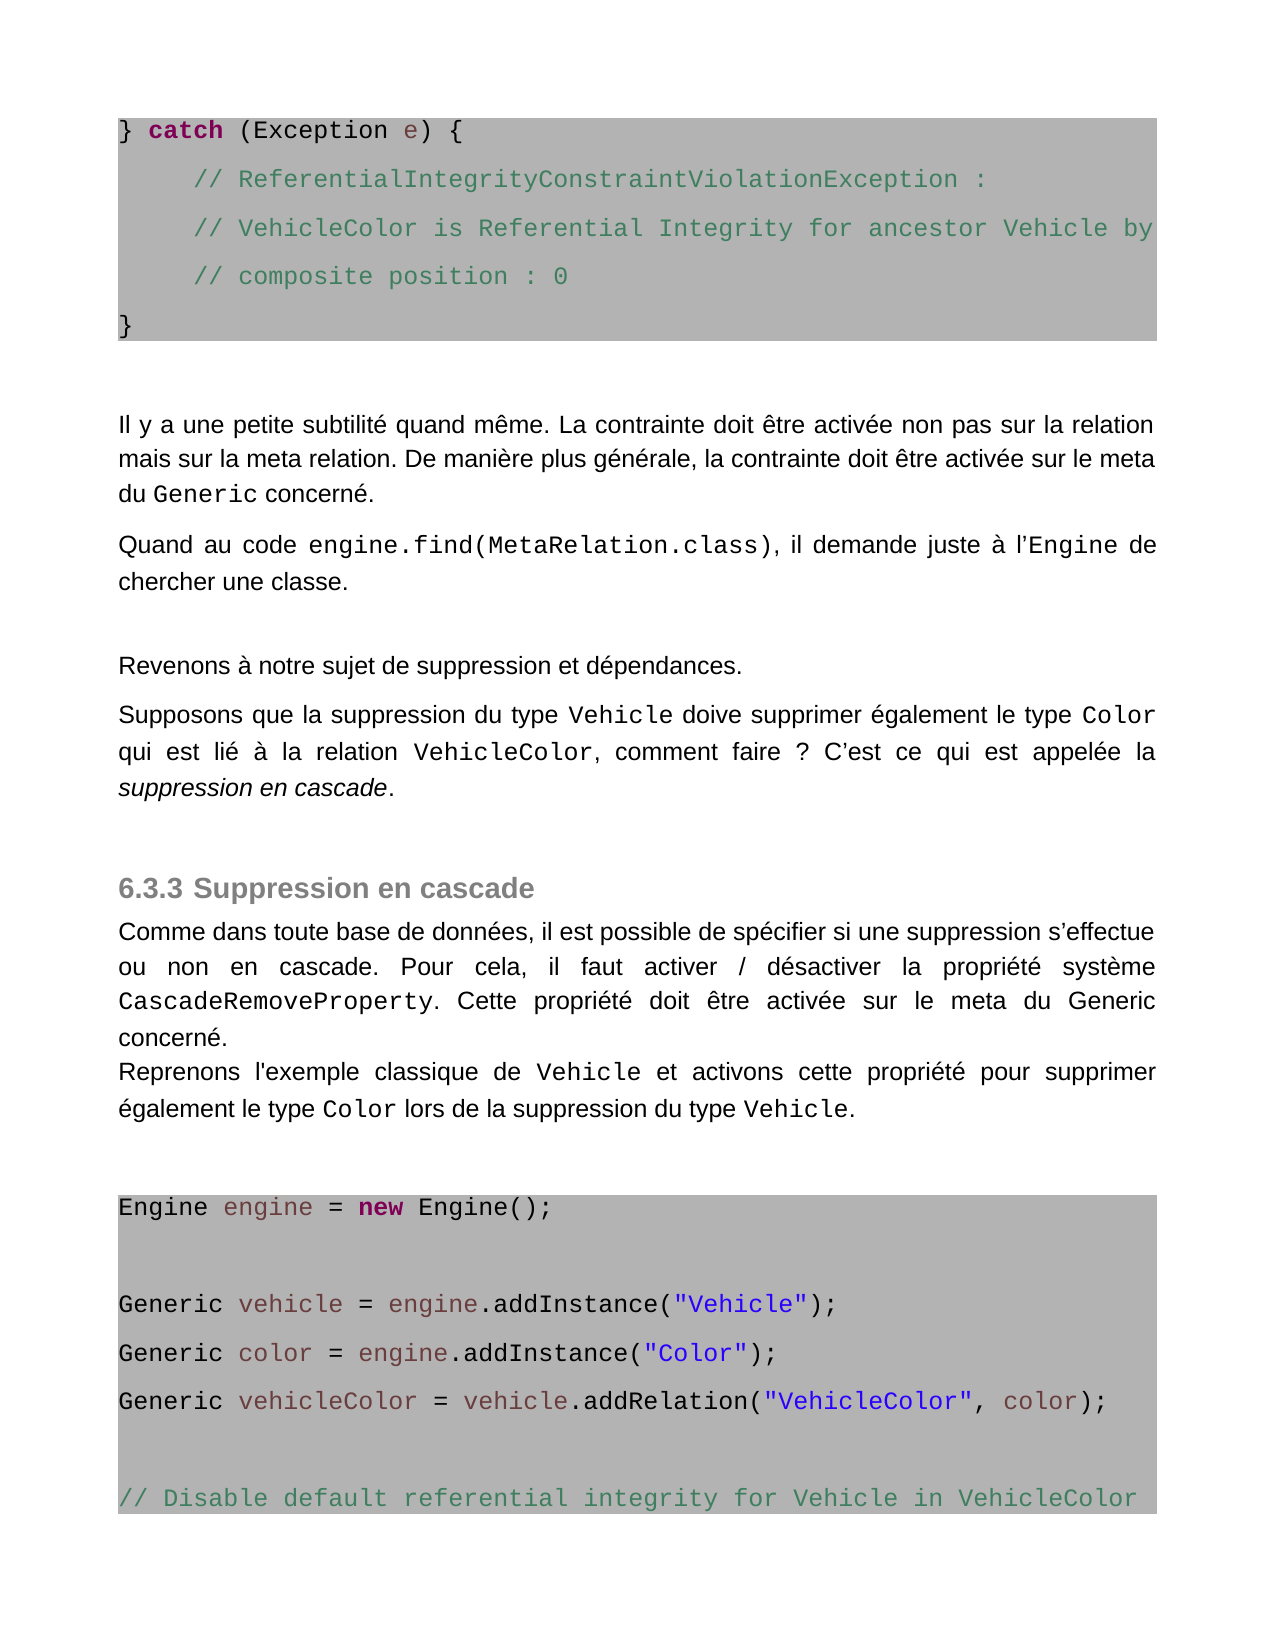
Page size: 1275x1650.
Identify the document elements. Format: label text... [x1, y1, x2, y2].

text Generic vehicleColor = vehicle.addRelation("VehicleColor", color); [118, 1389, 1157, 1417]
text Il y a une petite subtilité quand même. La contrainte doit être activée non pas sur la relation mais sur la meta relation. De manière plus générale, la contrainte doit être activée sur le meta du Generic concerné. [118, 410, 1157, 510]
subtitle Suppression en cascade [118, 871, 1157, 905]
text Quand au code engine.find(MetaRelation.class), il demande juste à l’Engine de chercher une classe. [118, 531, 1157, 596]
text } [118, 312, 1157, 341]
text // ReferentialIntegrityConstraintViolationException : [118, 167, 1157, 195]
text Engine engine = new Engine(); [118, 1195, 1157, 1223]
text Supposons que la suppression du type Vehicle doive supprimer également le type Color qui est lié à la relation VehicleColor, comment faire ? C’est ce qui est appelée la suppression en cascade. [118, 700, 1157, 802]
text } catch (Exception e) { [118, 118, 1157, 146]
text // VehicleColor is Referential Integrity for ancestor Vehicle by [118, 215, 1157, 243]
text // Disable default referential integrity for Vehicle in VehicleColor [118, 1486, 1157, 1514]
text Generic color = engine.addInstance("Color"); [118, 1340, 1157, 1369]
text Revenons à notre sujet de suppression et dépendances. [118, 616, 1157, 679]
text Generic vehicle = engine.addInstance("Vehicle"); [118, 1292, 1157, 1320]
text // composite position : 0 [118, 264, 1157, 292]
text Comme dans toute base de données, il est possible de spécifier si une suppression s’effectue ou non en cascade. Pour cela, il faut activer / désactiver la propriété système CascadeRemoveProperty. Cette propriété doit être activée sur le meta du Generic concerné. Reprenons l'exemple classique de Vehicle et activons cette propriété pour supprimer également le type Color lors de la suppression du type Vehicle. [118, 917, 1157, 1125]
